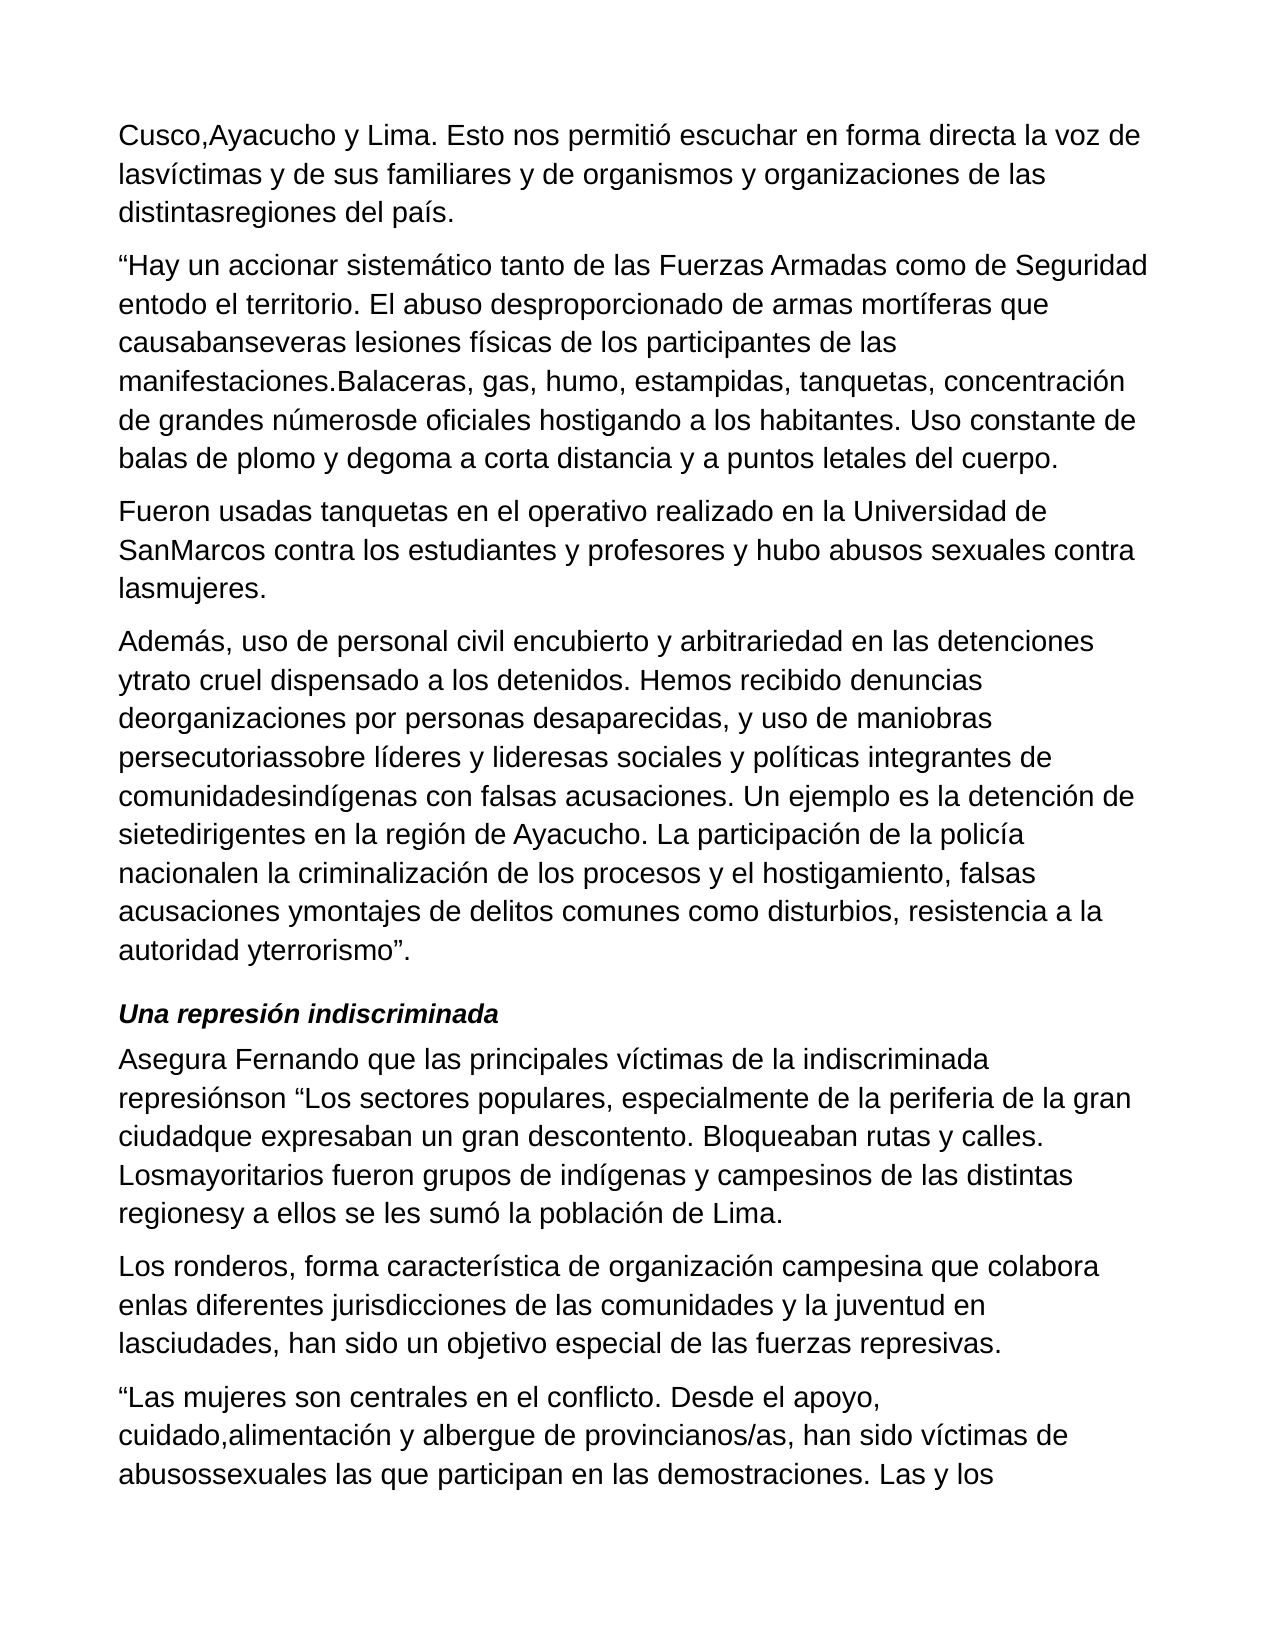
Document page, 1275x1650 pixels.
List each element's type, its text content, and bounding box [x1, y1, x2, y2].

text Cusco,Ayacucho y Lima. Esto nos permitió escuchar en forma directa la voz de lasvíctimas y de sus familiares y de organismos y organizaciones de las distintasregiones del país. [118, 118, 1157, 229]
subtitle Una represión indiscriminada [118, 998, 1157, 1029]
text Fueron usadas tanquetas en el operativo realizado en la Universidad de SanMarcos contra los estudiantes y profesores y hubo abusos sexuales contra lasmujeres. [118, 494, 1157, 605]
text “Las mujeres son centrales en el conflicto. Desde el apoyo, cuidado,alimentación y albergue de provincianos/as, han sido víctimas de abusossexuales las que participan en las demostraciones. Las y los [118, 1379, 1157, 1490]
text Los ronderos, forma característica de organización campesina que colabora enlas diferentes jurisdicciones de las comunidades y la juventud en lasciudades, han sido un objetivo especial de las fuerzas represivas. [118, 1249, 1157, 1360]
text “Hay un accionar sistemático tanto de las Fuerzas Armadas como de Seguridad entodo el territorio. El abuso desproporcionado de armas mortíferas que causabanseveras lesiones físicas de los participantes de las manifestaciones.Balaceras, gas, humo, estampidas, tanquetas, concentración de grandes númerosde oficiales hostigando a los habitantes. Uso constante de balas de plomo y degoma a corta distancia y a puntos letales del cuerpo. [118, 248, 1157, 474]
text Además, uso de personal civil encubierto y arbitrariedad en las detenciones ytrato cruel dispensado a los detenidos. Hemos recibido denuncias deorganizaciones por personas desaparecidas, y uso de maniobras persecutoriassobre líderes y lideresas sociales y políticas integrantes de comunidadesindígenas con falsas acusaciones. Un ejemplo es la detención de sietedirigentes en la región de Ayacucho. La participación de la policía nacionalen la criminalización de los procesos y el hostigamiento, falsas acusaciones ymontajes de delitos comunes como disturbios, resistencia a la autoridad yterrorismo”. [118, 624, 1157, 966]
text Asegura Fernando que las principales víctimas de la indiscriminada represiónson “Los sectores populares, especialmente de la periferia de la gran ciudadque expresaban un gran descontento. Bloqueaban rutas y calles. Losmayoritarios fueron grupos de indígenas y campesinos de las distintas regionesy a ellos se les sumó la población de Lima. [118, 1042, 1157, 1230]
